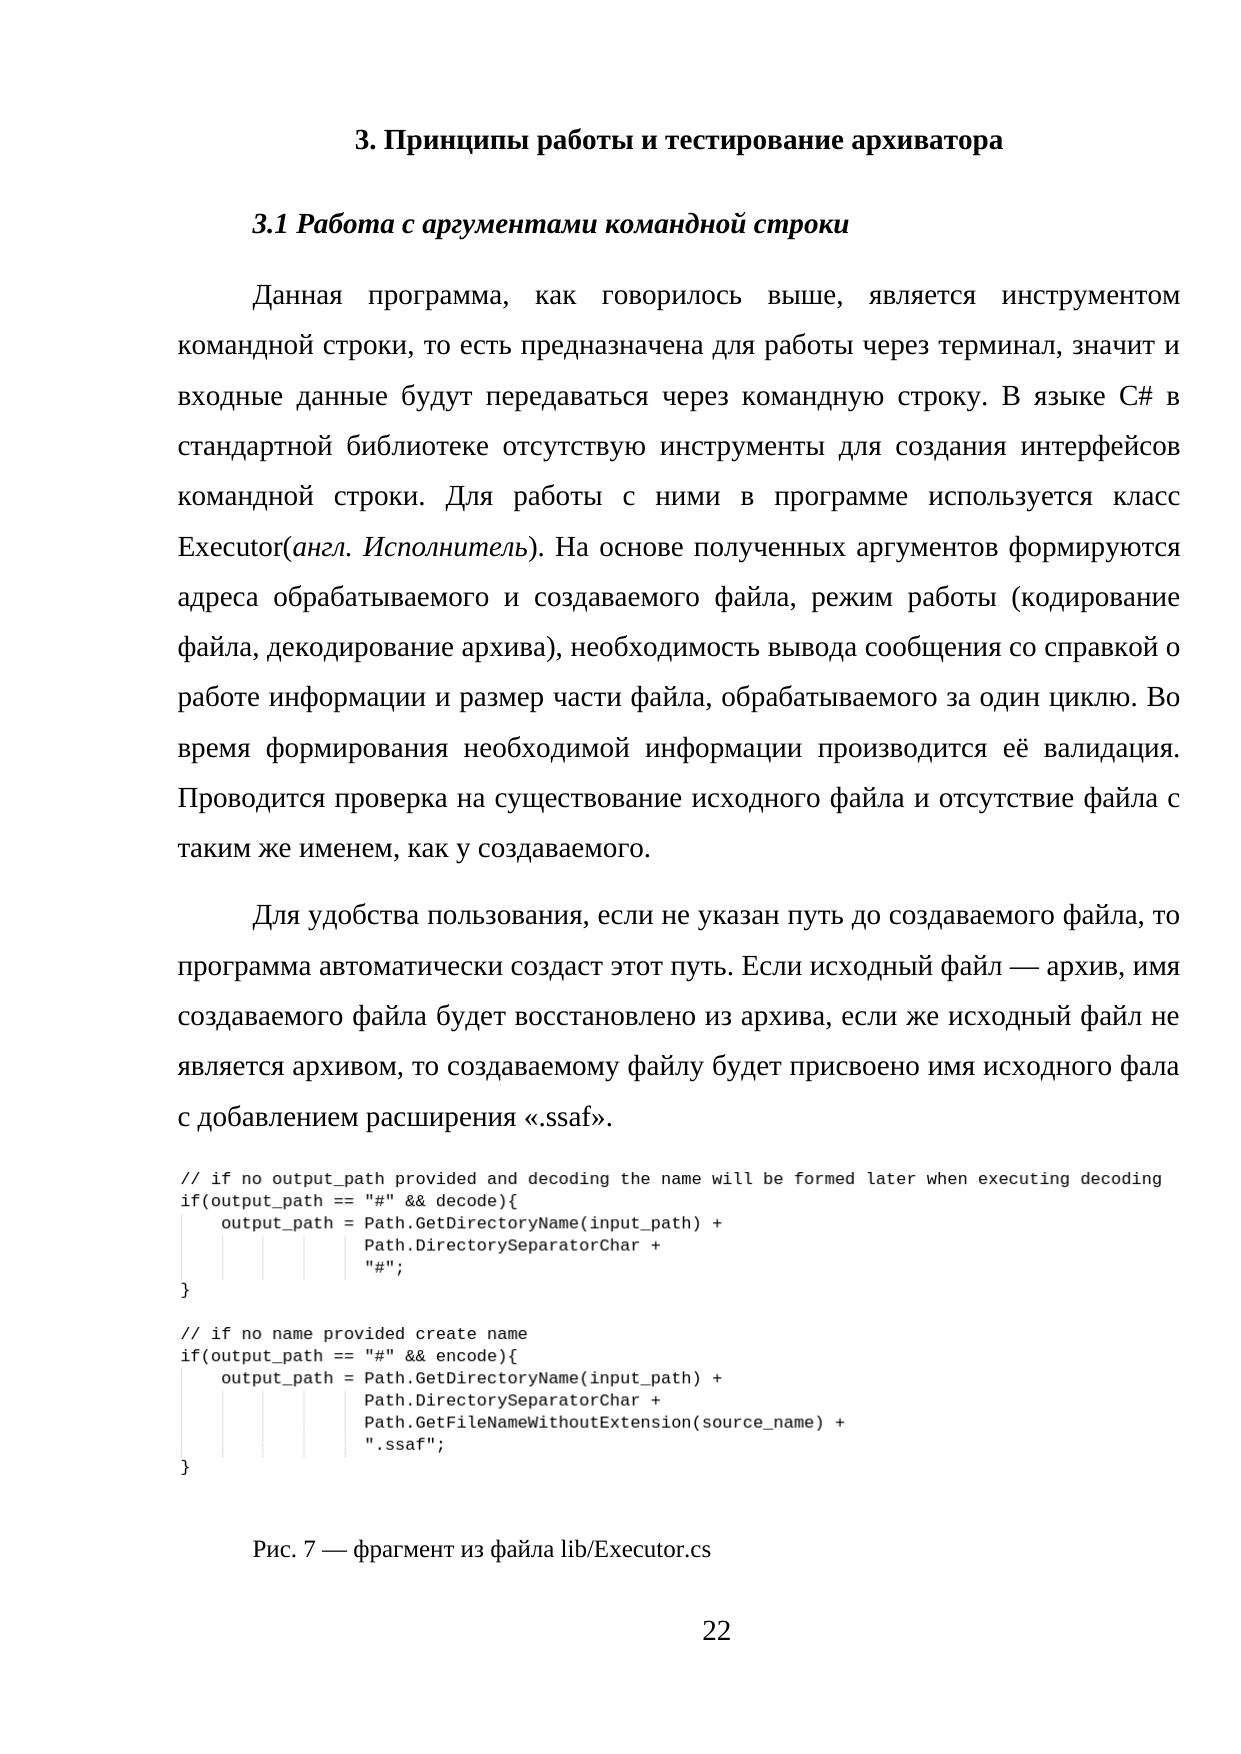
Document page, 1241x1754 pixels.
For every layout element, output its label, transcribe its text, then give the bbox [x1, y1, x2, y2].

text Данная программа, как говорилось выше, является инструментом командной строки, то есть предназначена для работы через терминал, значит и входные данные будут передаваться через командную строку. В языке C# в стандартной библиотеке отсутствую инструменты для создания интерфейсов командной строки. Для работы с ними в программе используется класс Executor(англ. Исполнитель). На основе полученных аргументов формируются адреса обрабатываемого и создаваемого файла, режим работы (кодирование файла, декодирование архива), необходимость вывода сообщения со справкой о работе информации и размер части файла, обрабатываемого за один циклю. Во время формирования необходимой информации производится её валидация. Проводится проверка на существование исходного файла и отсутствие файла с таким же именем, как у создаваемого. [177, 277, 1181, 864]
subtitle Рис. 7 — фрагмент из файла lib/Executor.cs [177, 1482, 1181, 1562]
subtitle 3. Принципы работы и тестирование архиватора [177, 122, 1181, 156]
text Для удобства пользования, если не указан путь до создаваемого файла, то программа автоматически создаст этот путь. Если исходный файл — архив, имя создаваемого файла будет восстановлено из архива, если же исходный файл не является архивом, то создаваемому файлу будет присвоено имя исходного фала с добавлением расширения «.ssaf». [177, 897, 1181, 1132]
picture [177, 1165, 1182, 1482]
subtitle 3.1 Работа с аргументами командной строки [177, 206, 1181, 239]
